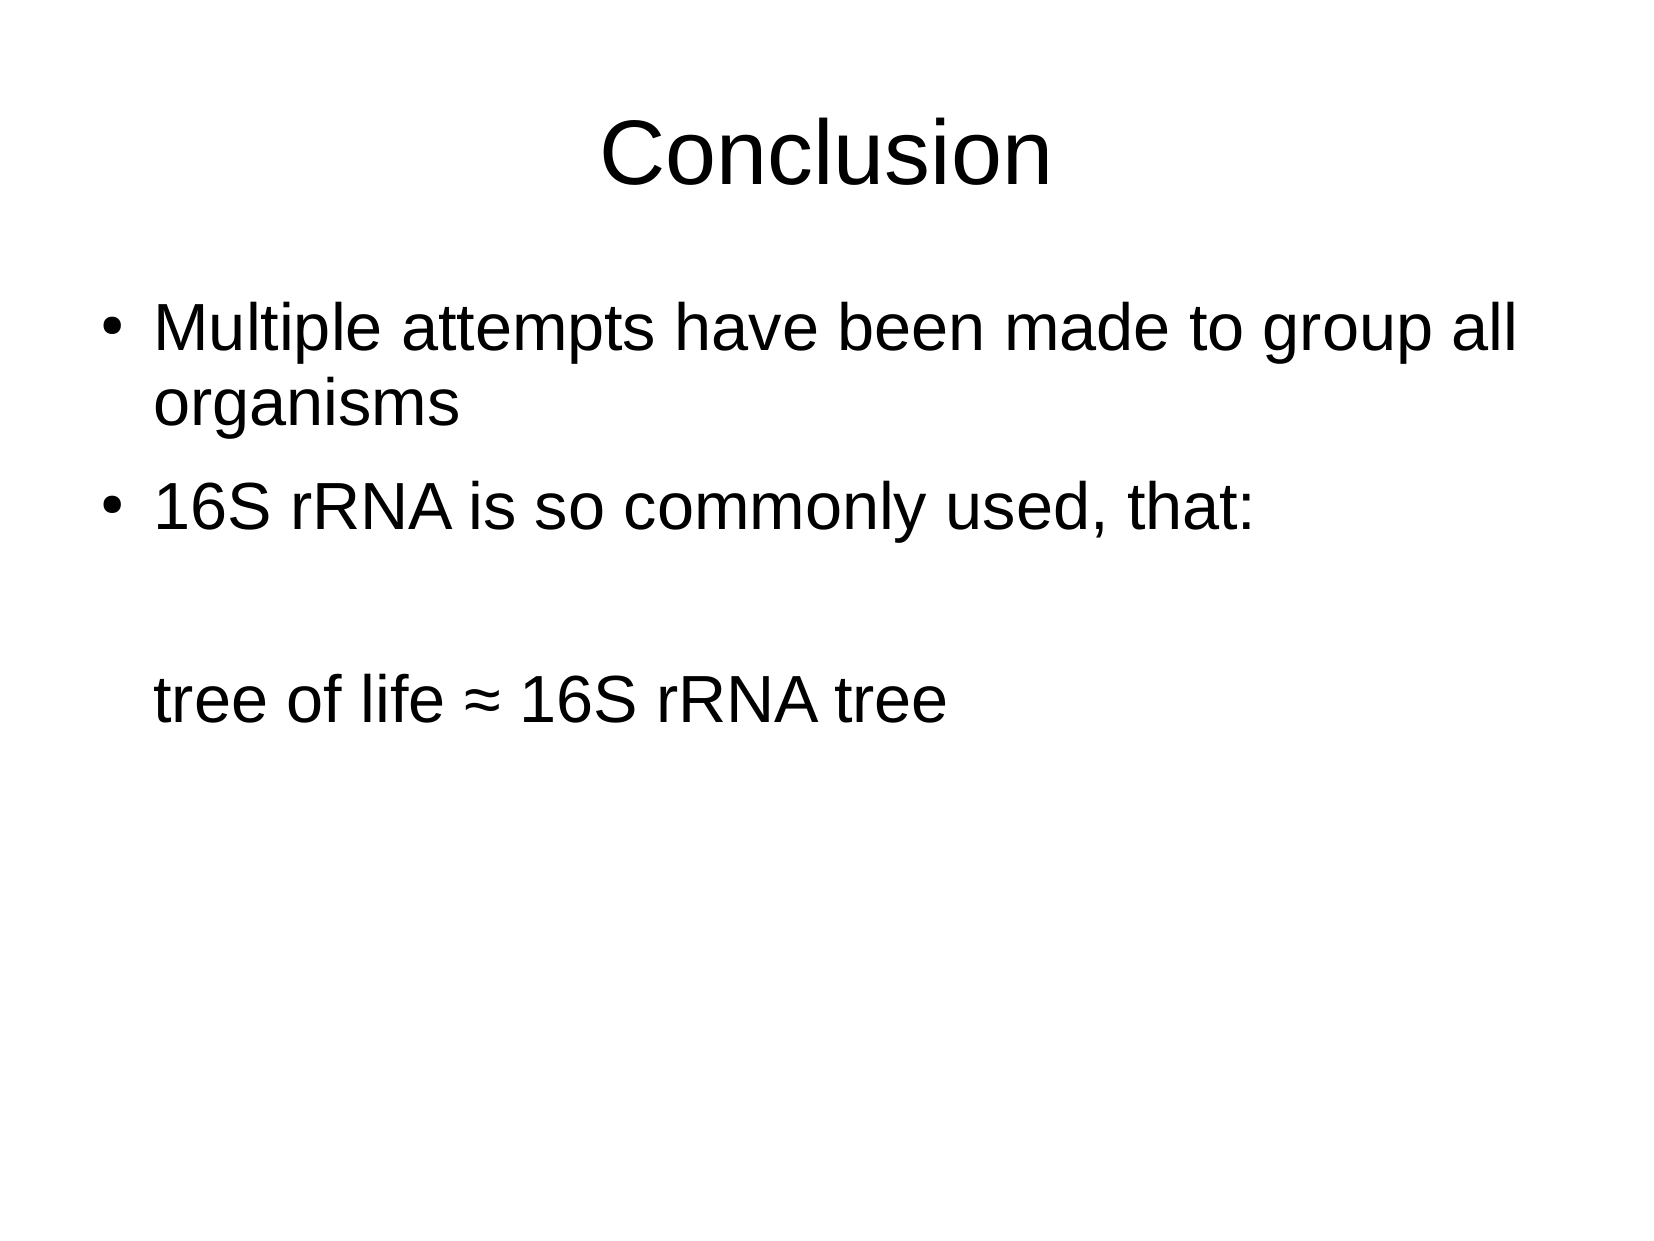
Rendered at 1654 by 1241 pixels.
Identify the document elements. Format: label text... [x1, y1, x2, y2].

title Conclusion [82, 49, 1571, 257]
list Multiple attempts have been made to group all organisms 16S rRNA is so commonly used, that: tree of life ≈ 16S rRNA tree [82, 290, 1571, 1010]
